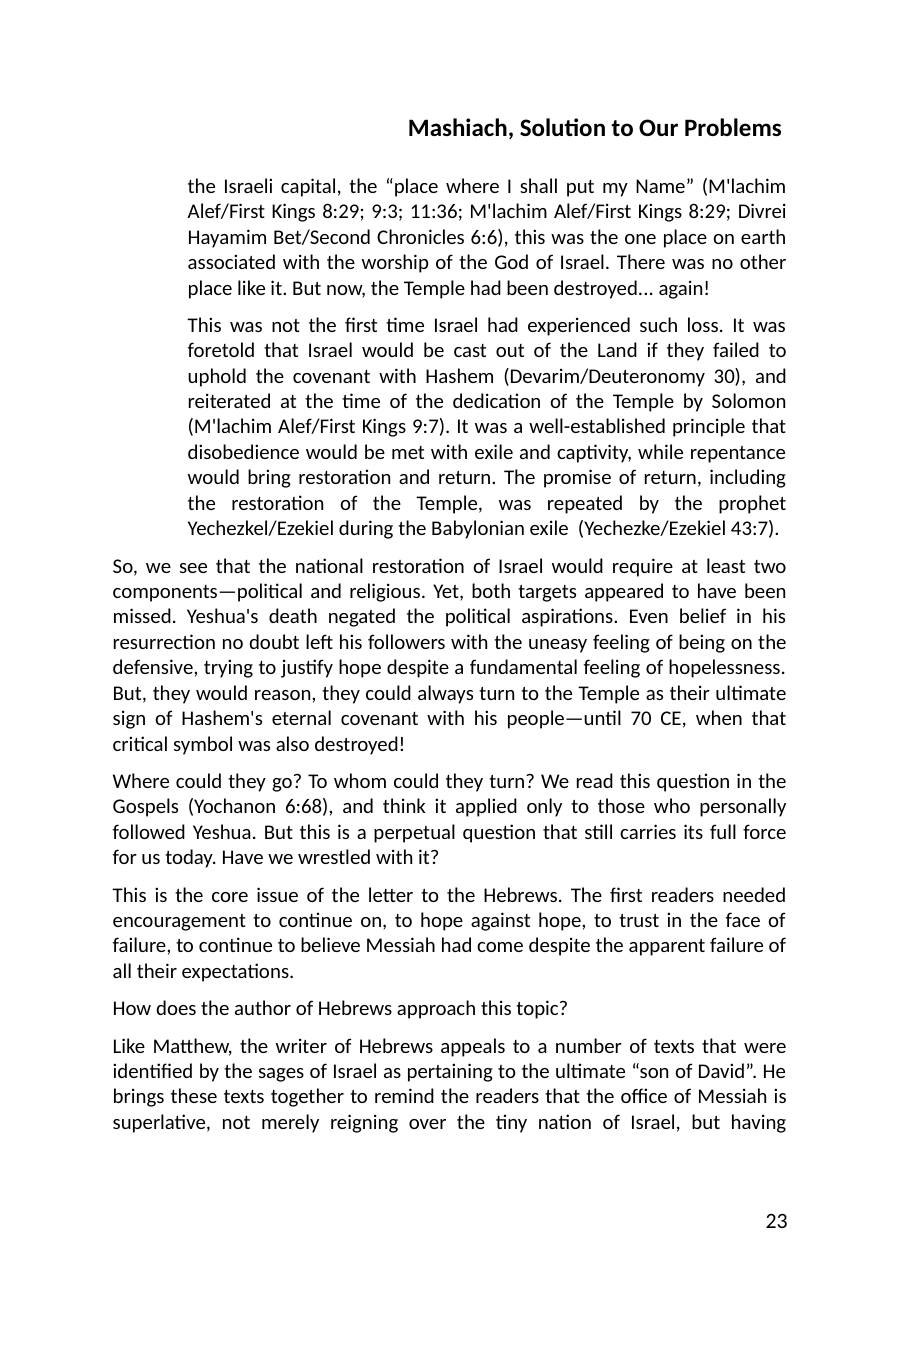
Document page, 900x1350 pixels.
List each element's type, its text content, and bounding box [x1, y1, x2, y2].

text Like Matthew, the writer of Hebrews appeals to a number of texts that were identified by the sages of Israel as pertaining to the ultimate “son of David”. He brings these texts together to remind the readers that the office of Messiah is superlative, not merely reigning over the tiny nation of Israel, but having [112, 1033, 787, 1134]
text Where could they go? To whom could they turn? We read this question in the Gospels (Yochanon 6:68), and think it applied only to those who personally followed Yeshua. But this is a perpetual question that still carries its full force for us today. Have we wrestled with it? [112, 768, 787, 870]
text This is the core issue of the letter to the Hebrews. The first readers needed encouragement to continue on, to hope against hope, to trust in the face of failure, to continue to believe Messiah had come despite the apparent failure of all their expectations. [112, 882, 787, 983]
text So, we see that the national restoration of Israel would require at least two components—political and religious. Yet, both targets appeared to have been missed. Yeshua's death negated the political aspirations. Even belief in his resurrection no doubt left his followers with the uneasy feeling of being on the defensive, trying to justify hope despite a fundamental feeling of hopelessness. But, they would reason, they could always turn to the Temple as their ultimate sign of Hashem's eternal covenant with his people—until 70 CE, when that critical symbol was also destroyed! [112, 553, 787, 756]
list This was not the first time Israel had experienced such loss. It was foretold that Israel would be cast out of the Land if they failed to uphold the covenant with Hashem (Devarim/Deuteronomy 30), and reiterated at the time of the dedication of the Temple by Solomon (M'lachim Alef/First Kings 9:7). It was a well-established principle that disobedience would be met with exile and captivity, while repentance would bring restoration and return. The promise of return, including the restoration of the Temple, was repeated by the prophet Yechezkel/Ezekiel during the Babylonian exile (Yechezke/Ezekiel 43:7). [150, 312, 787, 541]
text How does the author of Hebrews approach this topic? [112, 995, 787, 1021]
list the Israeli capital, the “place where I shall put my Name” (M'lachim Alef/First Kings 8:29; 9:3; 11:36; M'lachim Alef/First Kings 8:29; Divrei Hayamim Bet/Second Chronicles 6:6), this was the one place on earth associated with the worship of the God of Israel. There was no other place like it. But now, the Temple had been destroyed... again! [150, 173, 787, 300]
